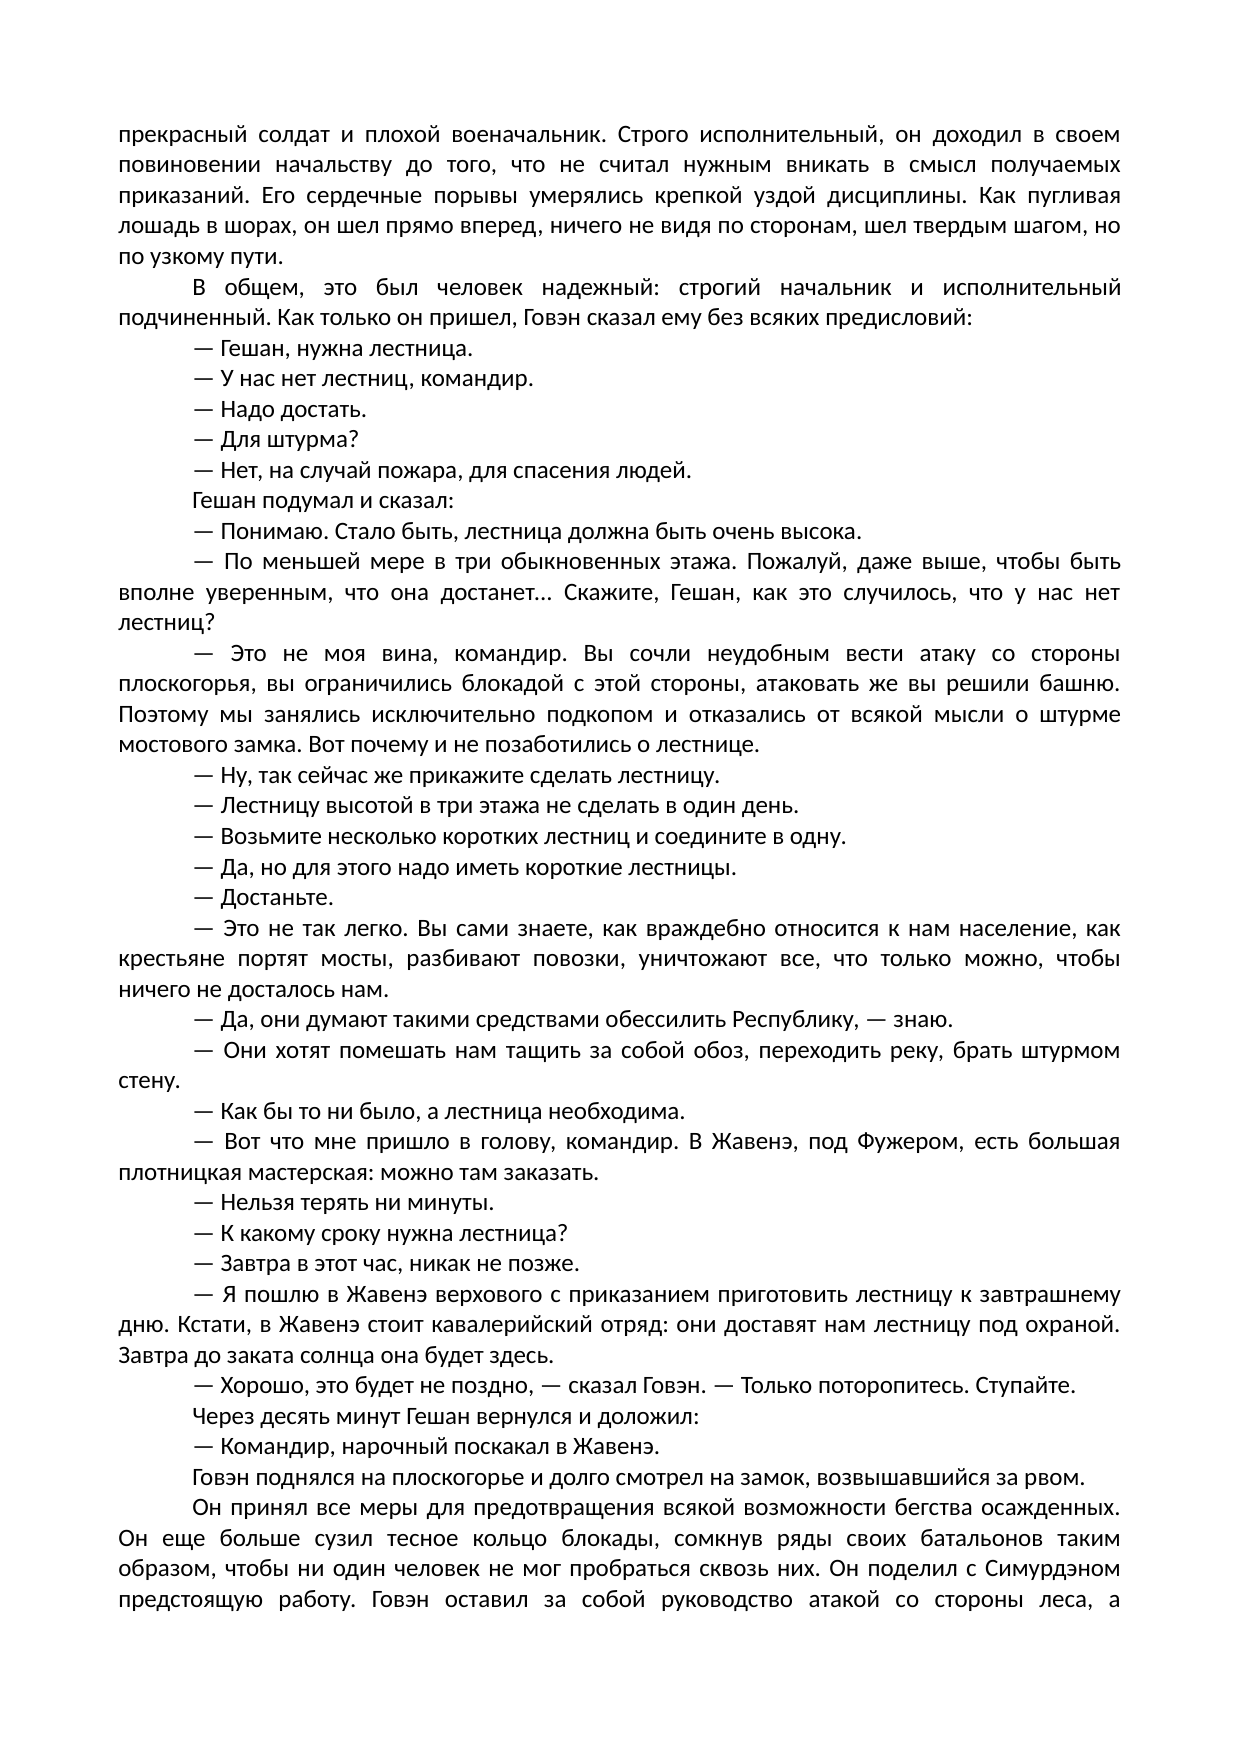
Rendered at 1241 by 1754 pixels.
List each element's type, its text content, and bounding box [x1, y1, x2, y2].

text Через десять минут Гешан вернулся и доложил: [118, 1400, 1122, 1431]
text — Лестницу высотой в три этажа не сделать в один день. [118, 789, 1122, 820]
text прекрасный солдат и плохой военачальник. Строго исполнительный, он доходил в своем повиновении начальству до того, что не считал нужным вникать в смысл получаемых приказаний. Его сердечные порывы умерялись крепкой уздой дисциплины. Как пугливая лошадь в шорах, он шел прямо вперед, ничего не видя по сторонам, шел твердым шагом, но по узкому пути. [118, 118, 1122, 271]
text — К какому сроку нужна лестница? [118, 1217, 1122, 1247]
text — Для штурма? [118, 423, 1122, 454]
text — Понимаю. Стало быть, лестница должна быть очень высока. [118, 515, 1122, 545]
text — Это не моя вина, командир. Вы сочли неудобным вести атаку со стороны плоскогорья, вы ограничились блокадой с этой стороны, атаковать же вы решили башню. Поэтому мы занялись исключительно подкопом и отказались от всякой мысли о штурме мостового замка. Вот почему и не позаботились о лестнице. [118, 637, 1122, 759]
text — Завтра в этот час, никак не позже. [118, 1247, 1122, 1278]
text — Я пошлю в Жавенэ верхового с приказанием приготовить лестницу к завтрашнему дню. Кстати, в Жавенэ стоит кавалерийский отряд: они доставят нам лестницу под охраной. Завтра до заката солнца она будет здесь. [118, 1278, 1122, 1369]
text — Да, но для этого надо иметь короткие лестницы. [118, 851, 1122, 881]
text — По меньшей мере в три обыкновенных этажа. Пожалуй, даже выше, чтобы быть вполне уверенным, что она достанет... Скажите, Гешан, как это случилось, что у нас нет лестниц? [118, 545, 1122, 637]
text — У нас нет лестниц, командир. [118, 362, 1122, 393]
text — Ну, так сейчас же прикажите сделать лестницу. [118, 759, 1122, 789]
text — Нельзя терять ни минуты. [118, 1186, 1122, 1217]
text Гешан подумал и сказал: [118, 484, 1122, 515]
text — Возьмите несколько коротких лестниц и соедините в одну. [118, 820, 1122, 851]
text — Надо достать. [118, 393, 1122, 423]
text — Вот что мне пришло в голову, командир. В Жавенэ, под Фужером, есть большая плотницкая мастерская: можно там заказать. [118, 1125, 1122, 1186]
text — Хорошо, это будет не поздно, — сказал Говэн. — Только поторопитесь. Ступайте. [118, 1369, 1122, 1400]
text Он принял все меры для предотвращения всякой возможности бегства осажденных. Он еще больше сузил тесное кольцо блокады, сомкнув ряды своих батальонов таким образом, чтобы ни один человек не мог пробраться сквозь них. Он поделил с Симурдэном предстоящую работу. Говэн оставил за собой руководство атакой со стороны леса, а [118, 1492, 1122, 1614]
text — Нет, на случай пожара, для спасения людей. [118, 454, 1122, 484]
text — Гешан, нужна лестница. [118, 332, 1122, 362]
text — Достаньте. [118, 881, 1122, 912]
text В общем, это был человек надежный: строгий начальник и исполнительный подчиненный. Как только он пришел, Говэн сказал ему без всяких предисловий: [118, 271, 1122, 332]
text — Они хотят помешать нам тащить за собой обоз, переходить реку, брать штурмом стену. [118, 1034, 1122, 1095]
text — Это не так легко. Вы сами знаете, как враждебно относится к нам население, как крестьяне портят мосты, разбивают повозки, уничтожают все, что только можно, чтобы ничего не досталось нам. [118, 912, 1122, 1003]
text — Как бы то ни было, а лестница необходима. [118, 1095, 1122, 1125]
text Говэн поднялся на плоскогорье и долго смотрел на замок, возвышавшийся за рвом. [118, 1461, 1122, 1492]
text — Да, они думают такими средствами обессилить Республику, — знаю. [118, 1003, 1122, 1034]
text — Командир, нарочный поскакал в Жавенэ. [118, 1431, 1122, 1461]
